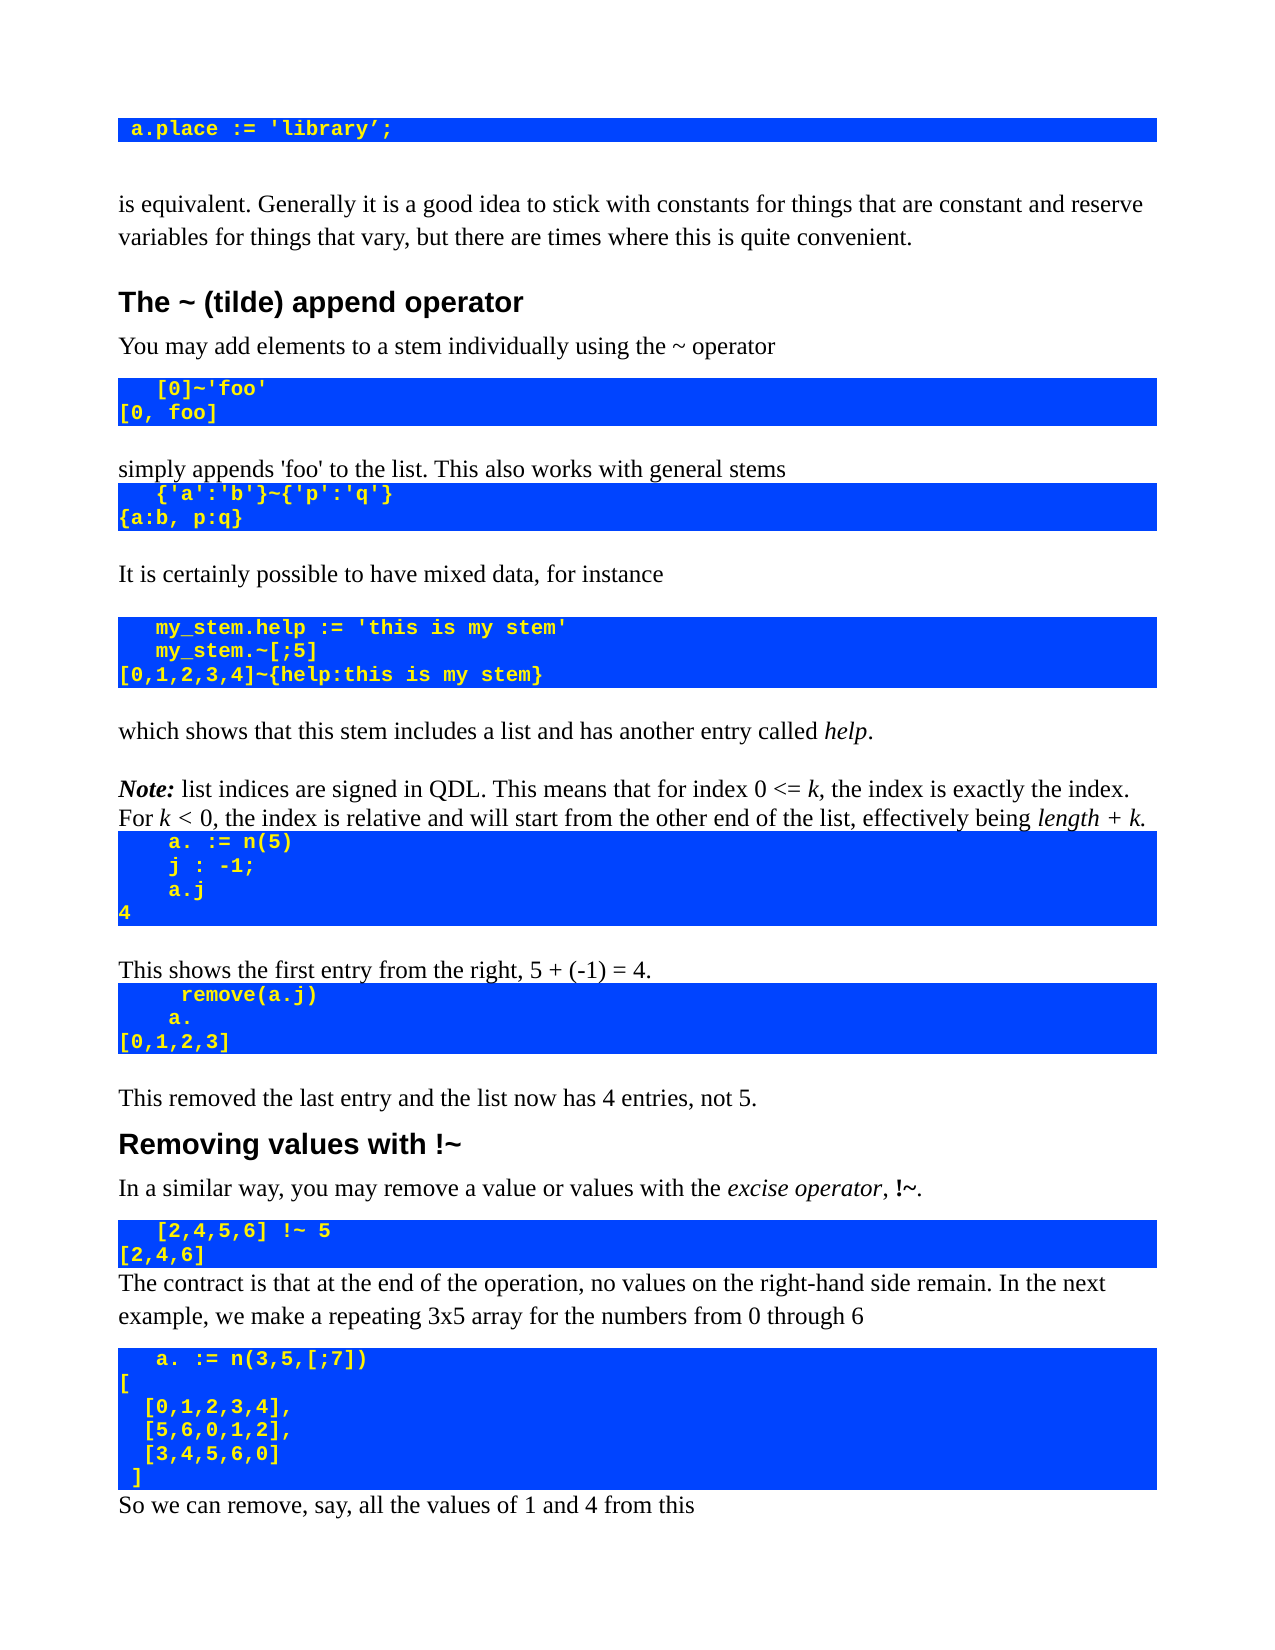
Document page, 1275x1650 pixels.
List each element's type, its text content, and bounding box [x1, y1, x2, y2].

text [0,1,2,3,4]~{help:this is my stem} [118, 664, 1157, 688]
text So we can remove, say, all the values of 1 and 4 from this [118, 1490, 1157, 1519]
text Note: list indices are signed in QDL. This means that for index 0 <= k, the index is exactly the index. For k < 0, the index is relative and will start from the other end of the list, effectively being length + k. [118, 774, 1157, 831]
text The contract is that at the end of the operation, no values on the right-hand side remain. In the next example, we make a repeating 3x5 array for the numbers from 0 through 6 [118, 1268, 1157, 1329]
text You may add elements to a stem individually using the ~ operator [118, 331, 1157, 359]
text which shows that this stem includes a list and has another entry called help. [118, 716, 1157, 745]
text a. [118, 1007, 1157, 1031]
text [3,4,5,6,0] [118, 1443, 1157, 1467]
text It is certainly possible to have mixed data, for instance [118, 559, 1157, 588]
text This shows the first entry from the right, 5 + (-1) = 4. [118, 955, 1157, 983]
text [0,1,2,3] [118, 1031, 1157, 1054]
text [0,1,2,3,4], [118, 1396, 1157, 1419]
text remove(a.j) [118, 983, 1157, 1007]
text [2,4,5,6] !~ 5 [118, 1220, 1157, 1244]
subtitle Removing values with !~ [118, 1127, 1157, 1160]
text 4 [118, 902, 1157, 926]
text simply appends 'foo' to the list. This also works with general stems [118, 454, 1157, 483]
text j : -1; [118, 855, 1157, 879]
subtitle The ~ (tilde) append operator [118, 284, 1157, 318]
text [2,4,6] [118, 1244, 1157, 1268]
text ] [118, 1467, 1157, 1490]
text [0, foo] [118, 402, 1157, 426]
text {'a':'b'}~{'p':'q'} {a:b, p:q} [118, 483, 1157, 531]
text a.place := 'library’; [118, 118, 1157, 142]
text a. := n(5) [118, 831, 1157, 855]
text a. := n(3,5,[;7]) [118, 1348, 1157, 1372]
text is equivalent. Generally it is a good idea to stick with constants for things that are constant and reserve variables for things that vary, but there are times where this is quite convenient. [118, 189, 1157, 251]
text In a similar way, you may remove a value or values with the excise operator, !~. [118, 1173, 1157, 1202]
text a.j [118, 879, 1157, 902]
text my_stem.~[;5] [118, 640, 1157, 664]
text [5,6,0,1,2], [118, 1419, 1157, 1443]
text [ [118, 1372, 1157, 1396]
text [0]~'foo' [118, 378, 1157, 402]
text This removed the last entry and the list now has 4 entries, not 5. [118, 1083, 1157, 1112]
text my_stem.help := 'this is my stem' [118, 617, 1157, 640]
